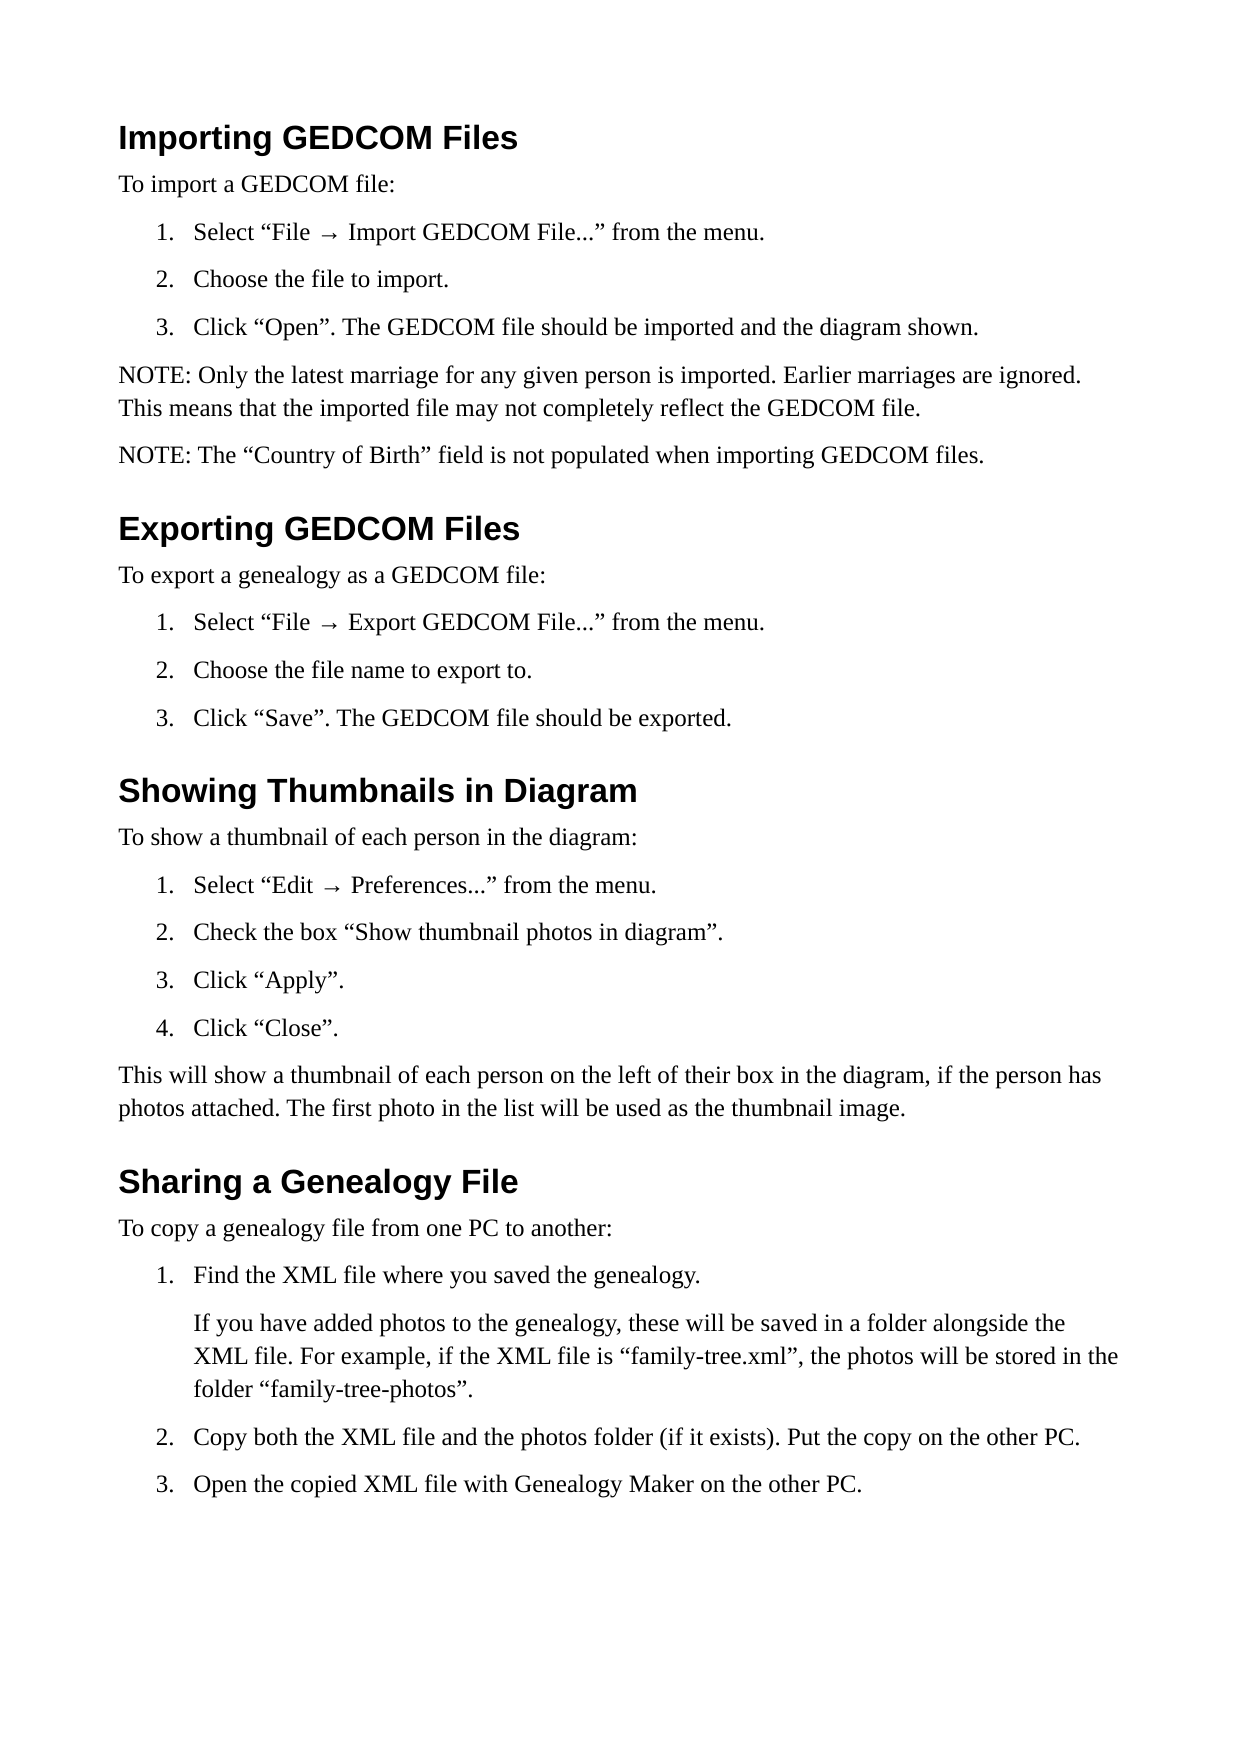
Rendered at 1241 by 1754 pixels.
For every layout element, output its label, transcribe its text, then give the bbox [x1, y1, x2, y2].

list Select “File → Import GEDCOM File...” from the menu. [156, 217, 1122, 246]
text To export a genealogy as a GEDCOM file: [118, 560, 1122, 589]
text To copy a genealogy file from one PC to another: [118, 1213, 1122, 1242]
list If you have added photos to the genealogy, these will be saved in a folder alongside the XML file. For example, if the XML file is “family-tree.xml”, the photos will be stored in the folder “family-tree-photos”. [156, 1308, 1122, 1403]
list Click “Close”. [156, 1013, 1122, 1041]
subtitle Showing Thumbnails in Diagram [118, 771, 1122, 810]
list Select “File → Export GEDCOM File...” from the menu. [156, 607, 1122, 636]
text This will show a thumbnail of each person on the left of their box in the diagram, if the person has photos attached. The first photo in the list will be used as the thumbnail image. [118, 1060, 1122, 1122]
list Copy both the XML file and the photos folder (if it exists). Put the copy on the other PC. [156, 1422, 1122, 1451]
list Find the XML file where you saved the genealogy. [156, 1261, 1122, 1289]
list Click “Open”. The GEDCOM file should be imported and the diagram shown. [156, 312, 1122, 341]
list Click “Save”. The GEDCOM file should be exported. [156, 703, 1122, 731]
text NOTE: The “Country of Birth” field is not populated when importing GEDCOM files. [118, 440, 1122, 469]
text NOTE: Only the latest marriage for any given person is imported. Earlier marriages are ignored. This means that the imported file may not completely reflect the GEDCOM file. [118, 360, 1122, 421]
list Select “Edit → Preferences...” from the menu. [156, 870, 1122, 899]
list Check the box “Show thumbnail photos in diagram”. [156, 917, 1122, 946]
subtitle Sharing a Genealogy File [118, 1162, 1122, 1200]
subtitle Exporting GEDCOM Files [118, 509, 1122, 547]
list Click “Apply”. [156, 965, 1122, 994]
text To import a GEDCOM file: [118, 169, 1122, 198]
text To show a thumbnail of each person in the diagram: [118, 822, 1122, 851]
list Choose the file name to export to. [156, 655, 1122, 684]
subtitle Importing GEDCOM Files [118, 118, 1122, 157]
list Open the copied XML file with Genealogy Maker on the other PC. [156, 1469, 1122, 1498]
list Choose the file to import. [156, 264, 1122, 293]
